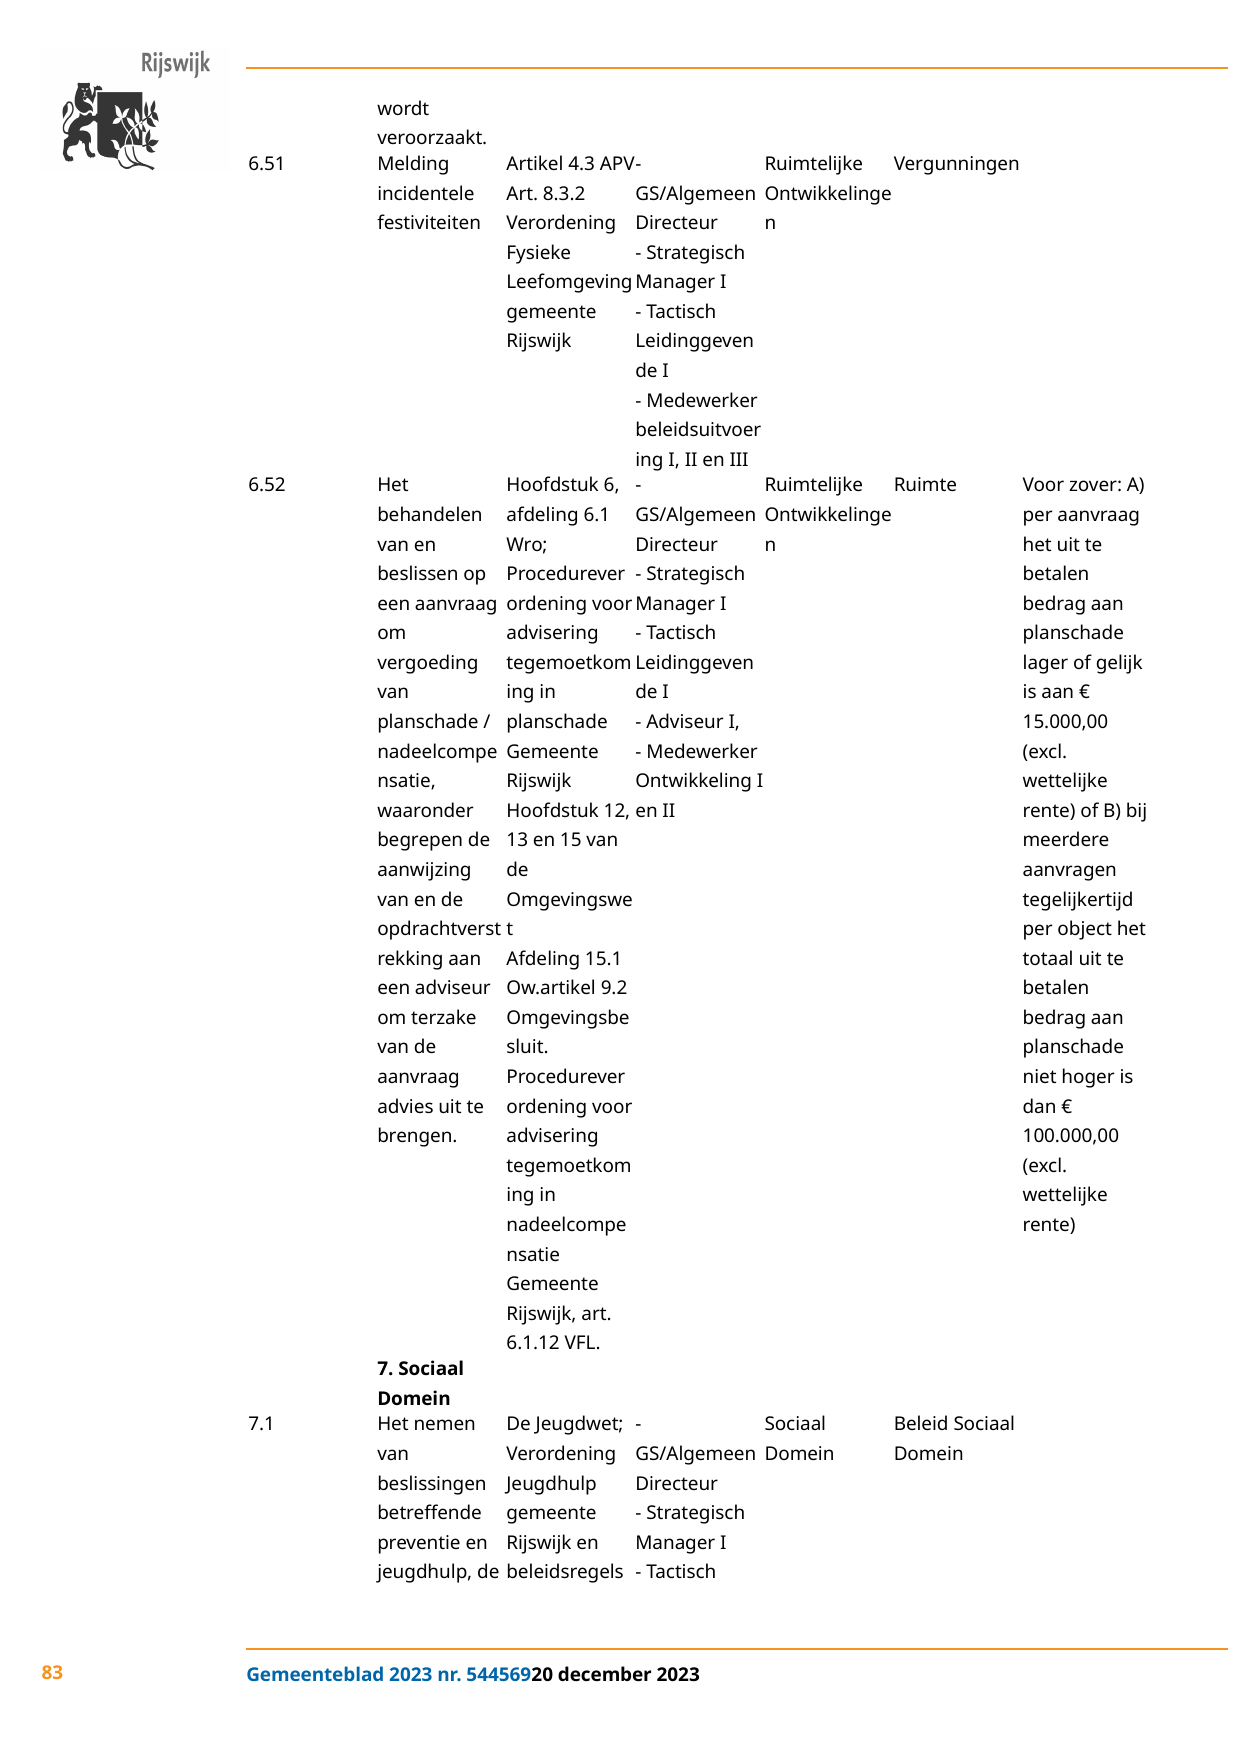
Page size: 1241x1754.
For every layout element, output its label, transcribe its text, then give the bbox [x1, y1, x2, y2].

table_cell Ruimtelijke Ontwikkelingen [764, 150, 893, 472]
table_cell Ruimte [894, 472, 1022, 1355]
table_cell Voor zover: A) per aanvraag het uit te betalen bedrag aan planschade lager of gelijk is aan € 15.000,00 (excl. wettelijke rente) of B) bij meerdere aanvragen tegelijkertijd per object het totaal uit te betalen bedrag aan planschade niet hoger is dan € 100.000,00 (excl. wettelijke rente) [1023, 472, 1152, 1355]
table_cell Sociaal Domein [764, 1411, 893, 1584]
table_cell [635, 95, 764, 150]
table_cell [894, 1355, 1022, 1411]
table_cell [506, 95, 635, 150]
table_cell [764, 1355, 893, 1411]
table_cell [1023, 1411, 1152, 1584]
table_cell Beleid Sociaal Domein [894, 1411, 1022, 1584]
table_cell 6.51 [248, 150, 377, 472]
table_cell Hoofdstuk 6, afdeling 6.1 Wro; Procedureverordening voor advisering tegemoetkoming in planschade Gemeente Rijswijk Hoofdstuk 12, 13 en 15 van de Omgevingswet Afdeling 15.1 Ow.artikel 9.2 Omgevingsbesluit. Procedureverordening voor advisering tegemoetkoming in nadeelcompensatie Gemeente Rijswijk, art. 6.1.12 VFL. [506, 472, 635, 1355]
table_cell 6.52 [248, 472, 377, 1355]
table_cell [1023, 150, 1152, 472]
picture [41, 47, 231, 172]
table_cell - GS/Algemeen Directeur - Strategisch Manager I - Tactisch Leidinggevende I - Adviseur I, - Medewerker Ontwikkeling I en II [635, 472, 764, 1355]
table_cell 7. Sociaal Domein [377, 1355, 506, 1411]
table_cell [248, 1355, 377, 1411]
table_cell Artikel 4.3 APV Art. 8.3.2 Verordening Fysieke Leefomgeving gemeente Rijswijk [506, 150, 635, 472]
table_cell Het behandelen van en beslissen op een aanvraag om vergoeding van planschade / nadeelcompensatie, waaronder begrepen de aanwijzing van en de opdrachtverstrekking aan een adviseur om terzake van de aanvraag advies uit te brengen. [377, 472, 506, 1355]
table_cell [1023, 1355, 1152, 1411]
table_cell De Jeugdwet; Verordening Jeugdhulp gemeente Rijswijk en beleidsregels [506, 1411, 635, 1584]
table_cell Ruimtelijke Ontwikkelingen [764, 472, 893, 1355]
table_cell - GS/Algemeen Directeur - Strategisch Manager I - Tactisch Leidinggevende I - Medewerker beleidsuitvoering I, II en III [635, 150, 764, 472]
table_cell wordt veroorzaakt. [377, 95, 506, 150]
table_cell - GS/Algemeen Directeur - Strategisch Manager I - Tactisch [635, 1411, 764, 1584]
table_cell [764, 95, 893, 150]
table_cell [894, 95, 1022, 150]
table_cell Het nemen van beslissingen betreffende preventie en jeugdhulp, de [377, 1411, 506, 1584]
table_cell [506, 1355, 635, 1411]
table_cell [635, 1355, 764, 1411]
table_cell Vergunningen [894, 150, 1022, 472]
table_cell [1023, 95, 1152, 150]
table_cell 7.1 [248, 1411, 377, 1584]
table_cell Melding incidentele festiviteiten [377, 150, 506, 472]
table_cell [248, 95, 377, 150]
